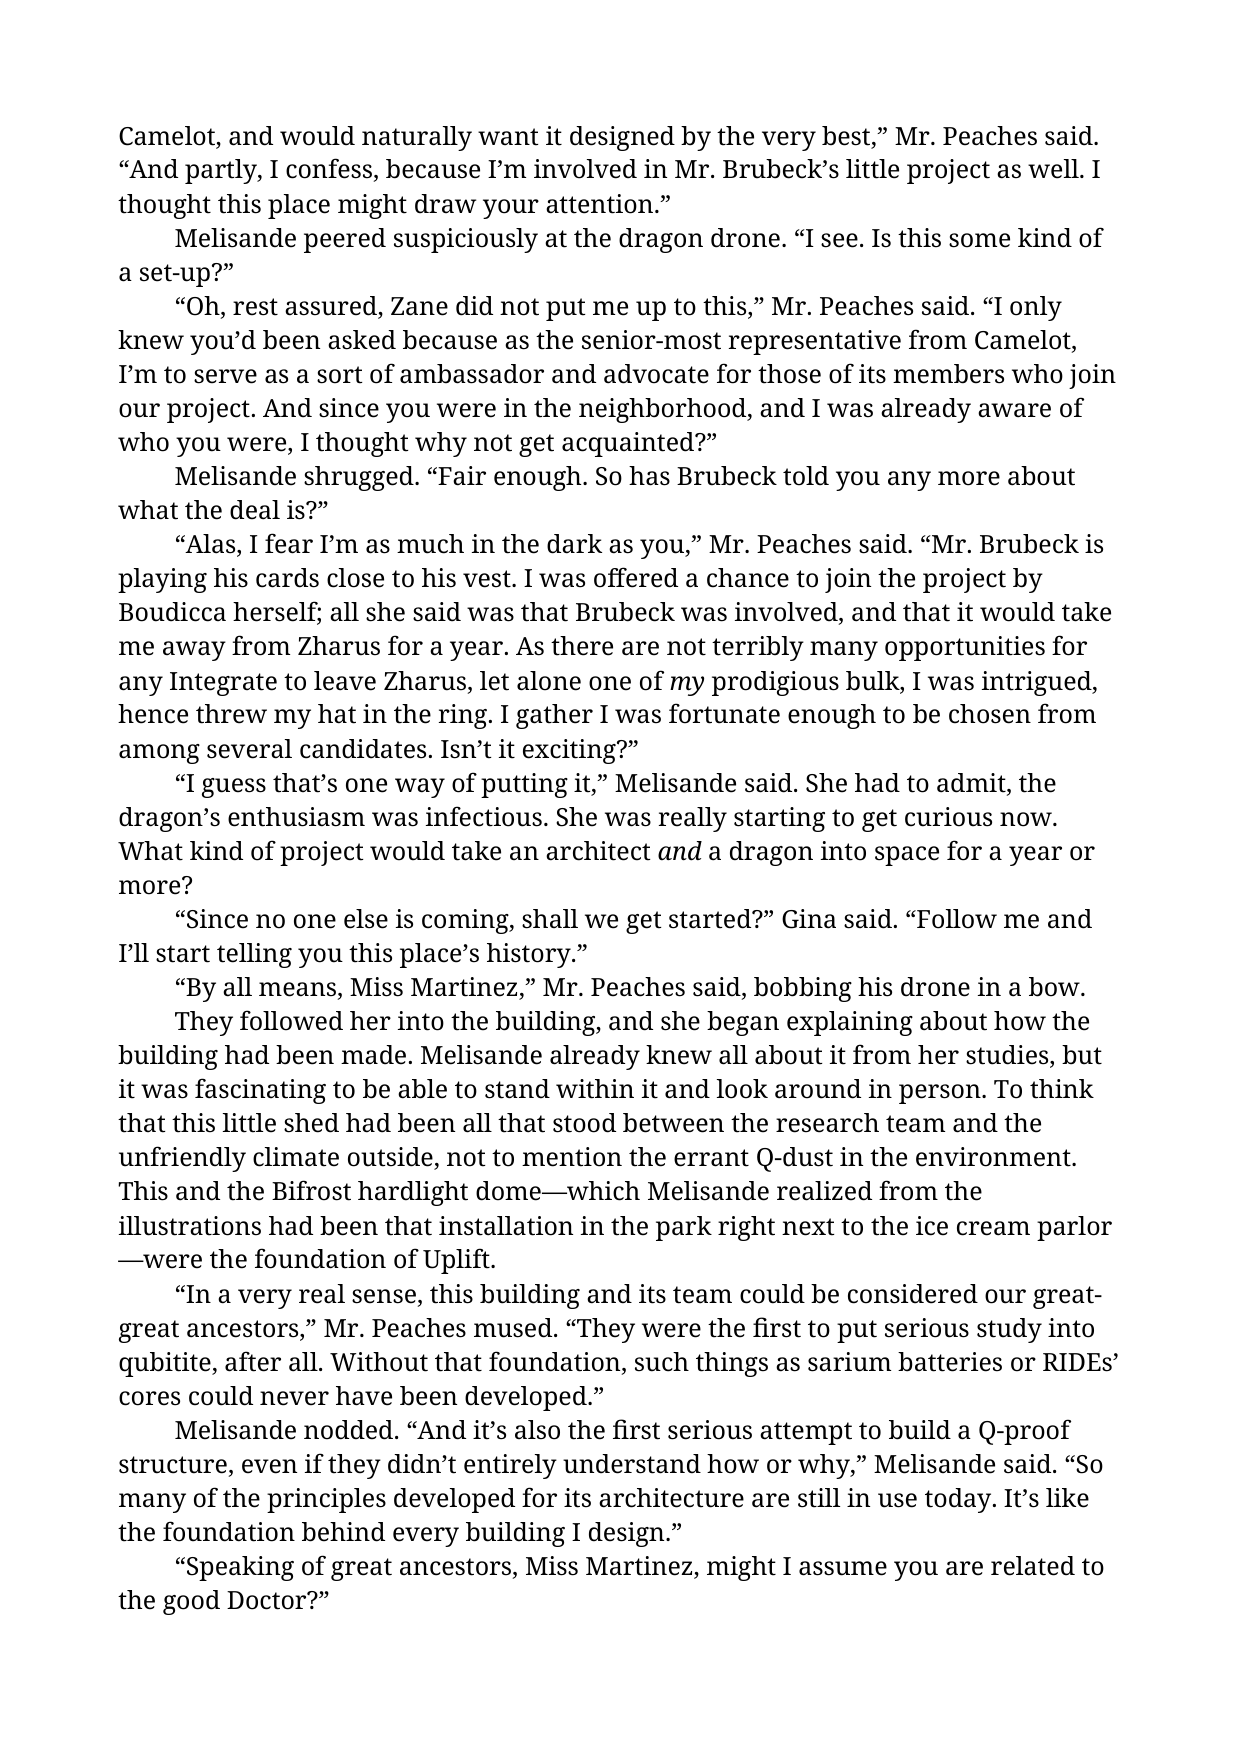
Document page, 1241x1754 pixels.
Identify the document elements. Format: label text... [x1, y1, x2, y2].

text “Since no one else is coming, shall we get started?” Gina said. “Follow me and I’ll start telling you this place’s history.” [118, 902, 1122, 970]
text “By all means, Miss Martinez,” Mr. Peaches said, bobbing his drone in a bow. [118, 970, 1122, 1004]
text “I guess that’s one way of putting it,” Melisande said. She had to admit, the dragon’s enthusiasm was infectious. She was really starting to get curious now. What kind of project would take an architect and a dragon into space for a year or more? [118, 765, 1122, 902]
text They followed her into the building, and she began explaining about how the building had been made. Melisande already knew all about it from her studies, but it was fascinating to be able to stand within it and look around in person. To think that this little shed had been all that stood between the research team and the unfriendly climate outside, not to mention the errant Q-dust in the environment. This and the Bifrost hardlight dome—which Melisande realized from the illustrations had been that installation in the park right next to the ice cream parlor—were the foundation of Uplift. [118, 1004, 1122, 1276]
text “In a very real sense, this building and its team could be considered our great-great ancestors,” Mr. Peaches mused. “They were the first to put serious study into qubitite, after all. Without that foundation, such things as sarium batteries or RIDEs’ cores could never have been developed.” [118, 1276, 1122, 1412]
text “Oh, rest assured, Zane did not put me up to this,” Mr. Peaches said. “I only knew you’d been asked because as the senior-most representative from Camelot, I’m to serve as a sort of ambassador and advocate for those of its members who join our project. And since you were in the neighborhood, and I was already aware of who you were, I thought why not get acquainted?” [118, 288, 1122, 459]
text “Speaking of great ancestors, Miss Martinez, might I assume you are related to the good Doctor?” [118, 1549, 1122, 1617]
text Melisande nodded. “And it’s also the first serious attempt to build a Q-proof structure, even if they didn’t entirely understand how or why,” Melisande said. “So many of the principles developed for its architecture are still in use today. It’s like the foundation behind every building I design.” [118, 1412, 1122, 1549]
text Camelot, and would naturally want it designed by the very best,” Mr. Peaches said. “And partly, I confess, because I’m involved in Mr. Brubeck’s little project as well. I thought this place might draw your attention.” [118, 118, 1122, 220]
text Melisande peered suspiciously at the dragon drone. “I see. Is this some kind of a set-up?” [118, 220, 1122, 288]
text “Alas, I fear I’m as much in the dark as you,” Mr. Peaches said. “Mr. Brubeck is playing his cards close to his vest. I was offered a chance to join the project by Boudicca herself; all she said was that Brubeck was involved, and that it would take me away from Zharus for a year. As there are not terribly many opportunities for any Integrate to leave Zharus, let alone one of my prodigious bulk, I was intrigued, hence threw my hat in the ring. I gather I was fortunate enough to be chosen from among several candidates. Isn’t it exciting?” [118, 527, 1122, 765]
text Melisande shrugged. “Fair enough. So has Brubeck told you any more about what the deal is?” [118, 459, 1122, 527]
